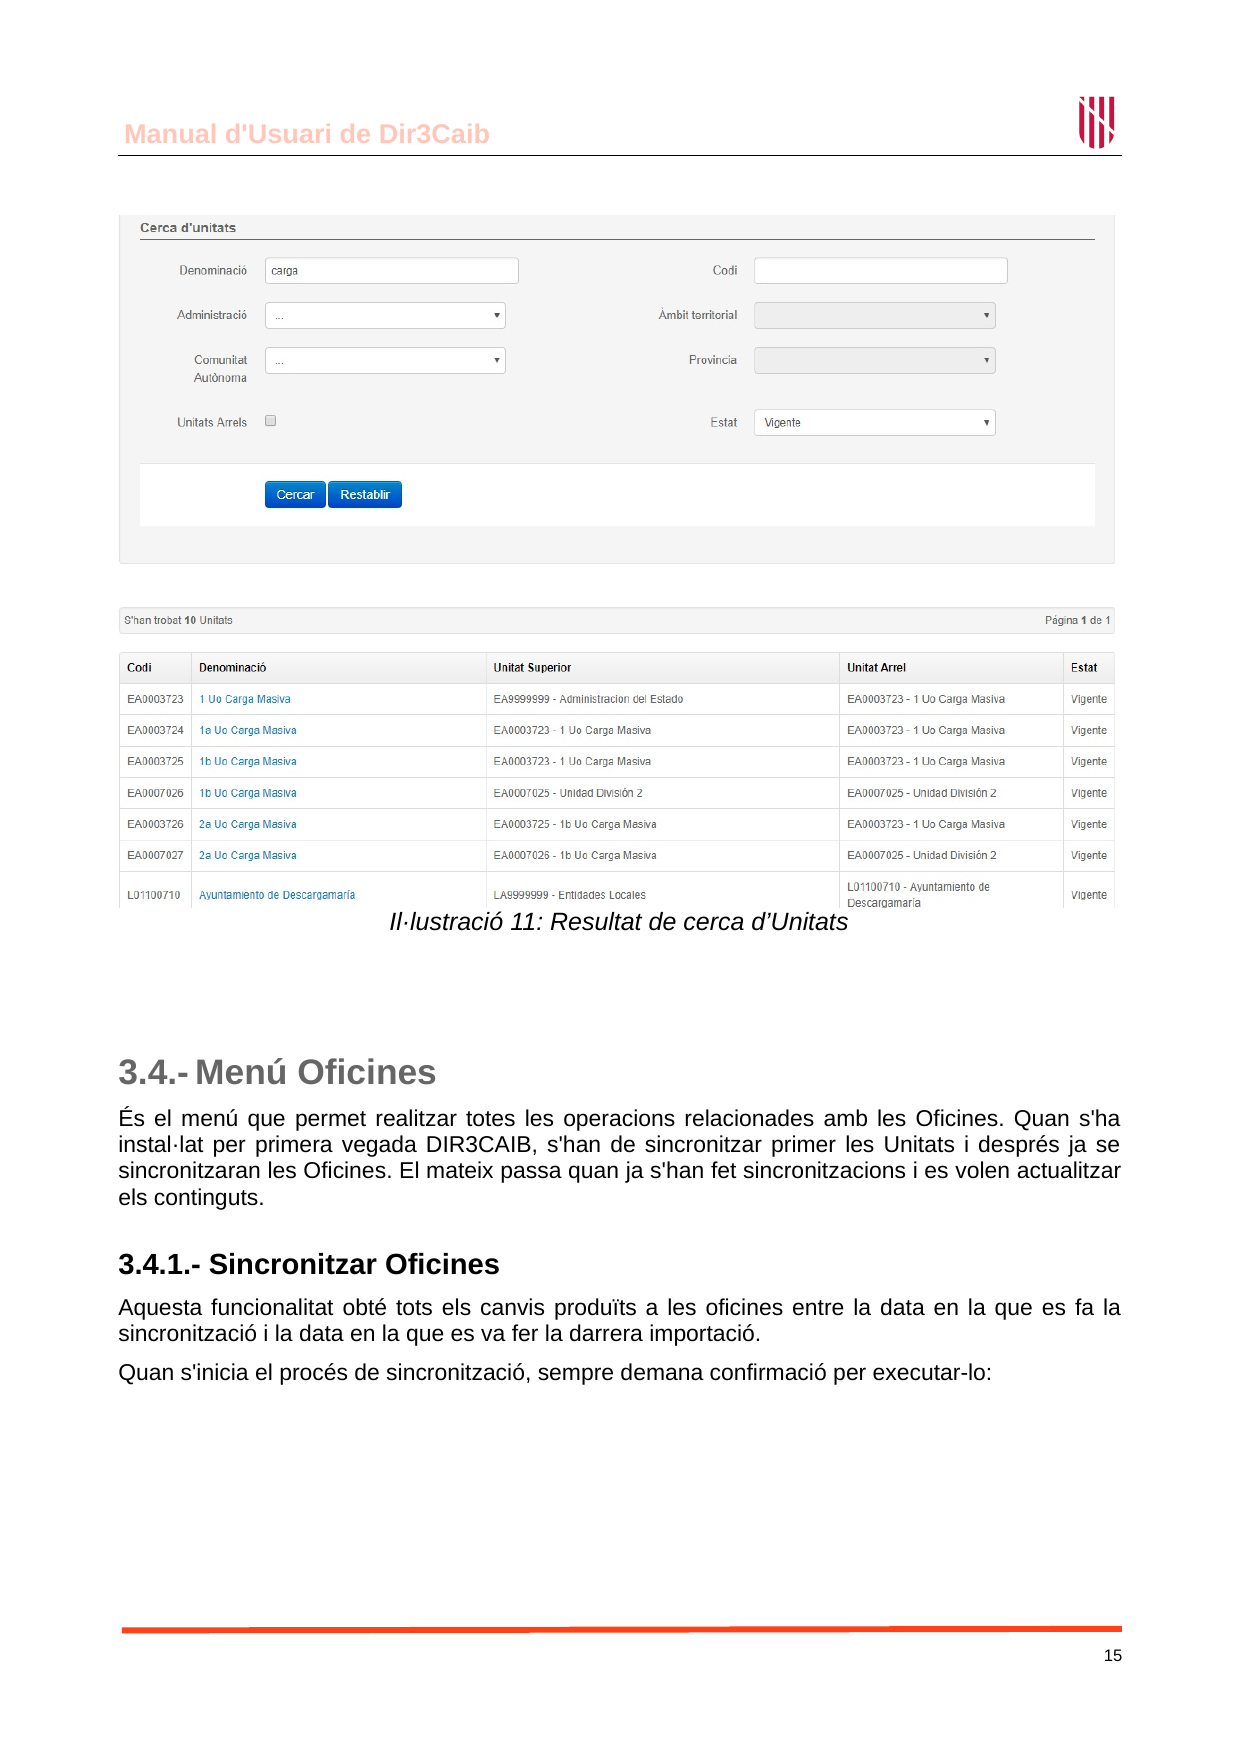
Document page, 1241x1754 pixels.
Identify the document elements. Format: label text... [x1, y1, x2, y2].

picture [1076, 94, 1117, 150]
text Aquesta funcionalitat obté tots els canvis produïts a les oficines entre la data en la que es fa la sincronització i la data en la que es va fer la darrera importació. [118, 1293, 1122, 1346]
text Quan s'inicia el procés de sincronització, sempre demana confirmació per executar-lo: [118, 1359, 1122, 1385]
text És el menú que permet realitzar totes les operacions relacionades amb les Oficines. Quan s'ha instal·lat per primera vegada DIR3CAIB, s'han de sincronitzar primer les Unitats i després ja se sincronitzaran les Oficines. El mateix passa quan ja s'han fet sincronitzacions i es volen actualitzar els continguts. [118, 1104, 1122, 1210]
subtitle Menú Oficines [118, 1051, 1122, 1092]
picture [118, 215, 1123, 908]
subtitle Sincronitzar Oficines [118, 1247, 1122, 1281]
text Il·lustració 11: Resultat de cerca d’Unitats [118, 908, 1122, 936]
